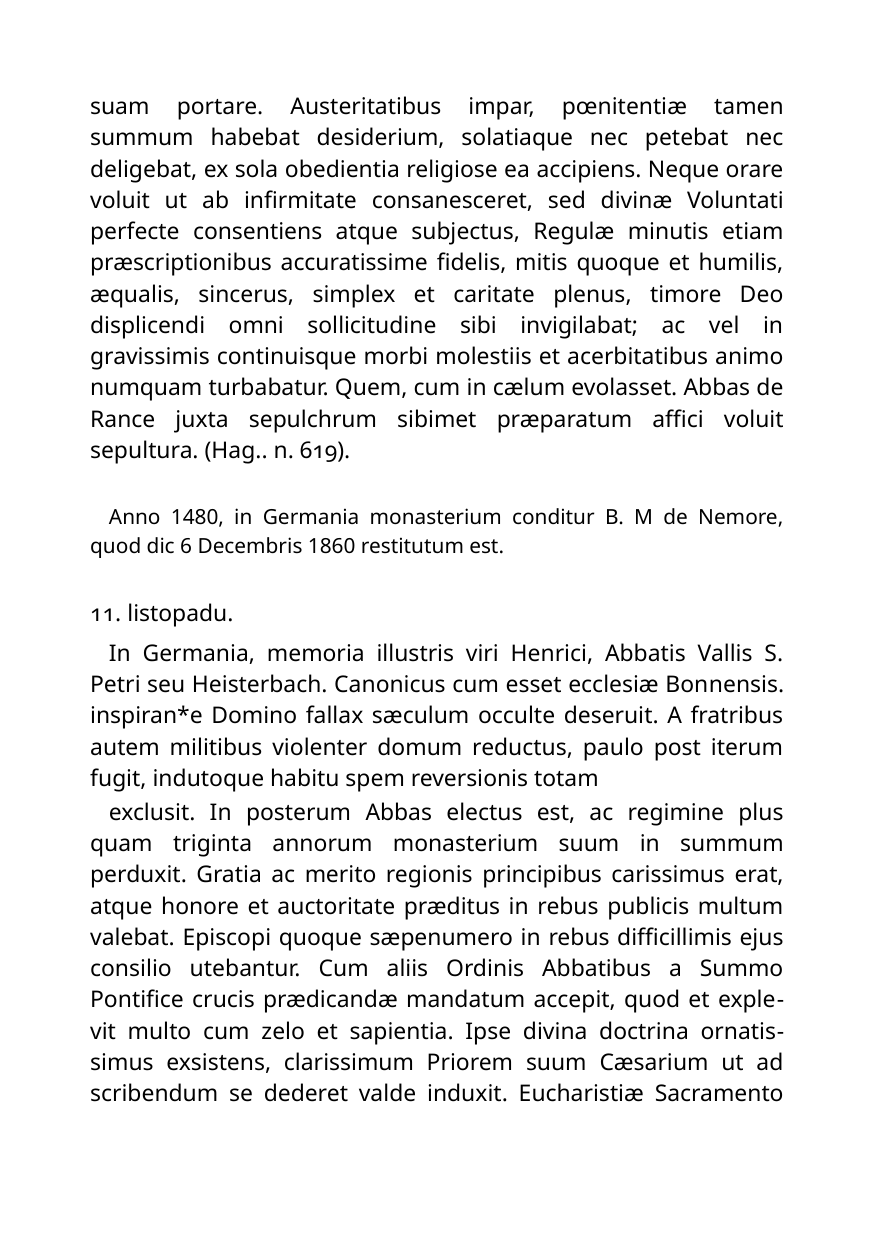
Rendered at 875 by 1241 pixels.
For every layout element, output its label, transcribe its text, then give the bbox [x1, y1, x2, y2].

text suam portare. Austeritatibus impar, pœnitentiæ tamen summum habebat desiderium, solatiaque nec petebat nec deligebat, ex sola obedientia religiose ea accipiens. Neque orare voluit ut ab infirmitate consanesceret, sed divinæ Voluntati perfecte consentiens atque subjectus, Regulæ minutis etiam præscriptionibus accuratissime fidelis, mitis quoque et humilis, æqualis, sincerus, simplex et caritate plenus, timore Deo displicendi omni sollicitudine sibi invigilabat; ac vel in gravissimis continuisque morbi molestiis et acerbitatibus animo numquam turbabatur. Quem, cum in cælum evolasset. Abbas de Rance juxta sepulchrum sibimet præparatum affici voluit sepultura. (Hag.. n. 619). [90, 90, 784, 465]
text Anno 1480, in Germania monasterium conditur B. M de Nemore, quod dic 6 Decembris 1860 restitutum est. [90, 502, 784, 559]
text In Germania, memoria illustris viri Henrici, Abbatis Vallis S. Petri seu Heisterbach. Canonicus cum esset ecclesiæ Bon­nensis. inspiran*e Domino fallax sæculum occulte deseruit. A fratribus autem militibus violenter domum reductus, paulo post iterum fugit, indutoque habitu spem reversionis totam [90, 637, 784, 793]
text 11. listopadu. [90, 596, 784, 628]
text exclusit. In posterum Abbas electus est, ac regimine plus quam triginta annorum monasterium suum in summum perduxit. Gratia ac merito regionis principibus carissimus erat, atque honore et auctoritate præditus in rebus publicis multum vale­bat. Episcopi quoque sæpenumero in rebus difficillimis ejus consilio utebantur. Cum aliis Ordinis Abbatibus a Summo Pontifice crucis prædicandæ mandatum accepit, quod et exple­vit multo cum zelo et sapientia. Ipse divina doctrina ornatis­simus exsistens, clarissimum Priorem suum Cæsarium ut ad scribendum se dederet valde induxit. Eucharistiæ Sacramento [90, 796, 784, 1108]
